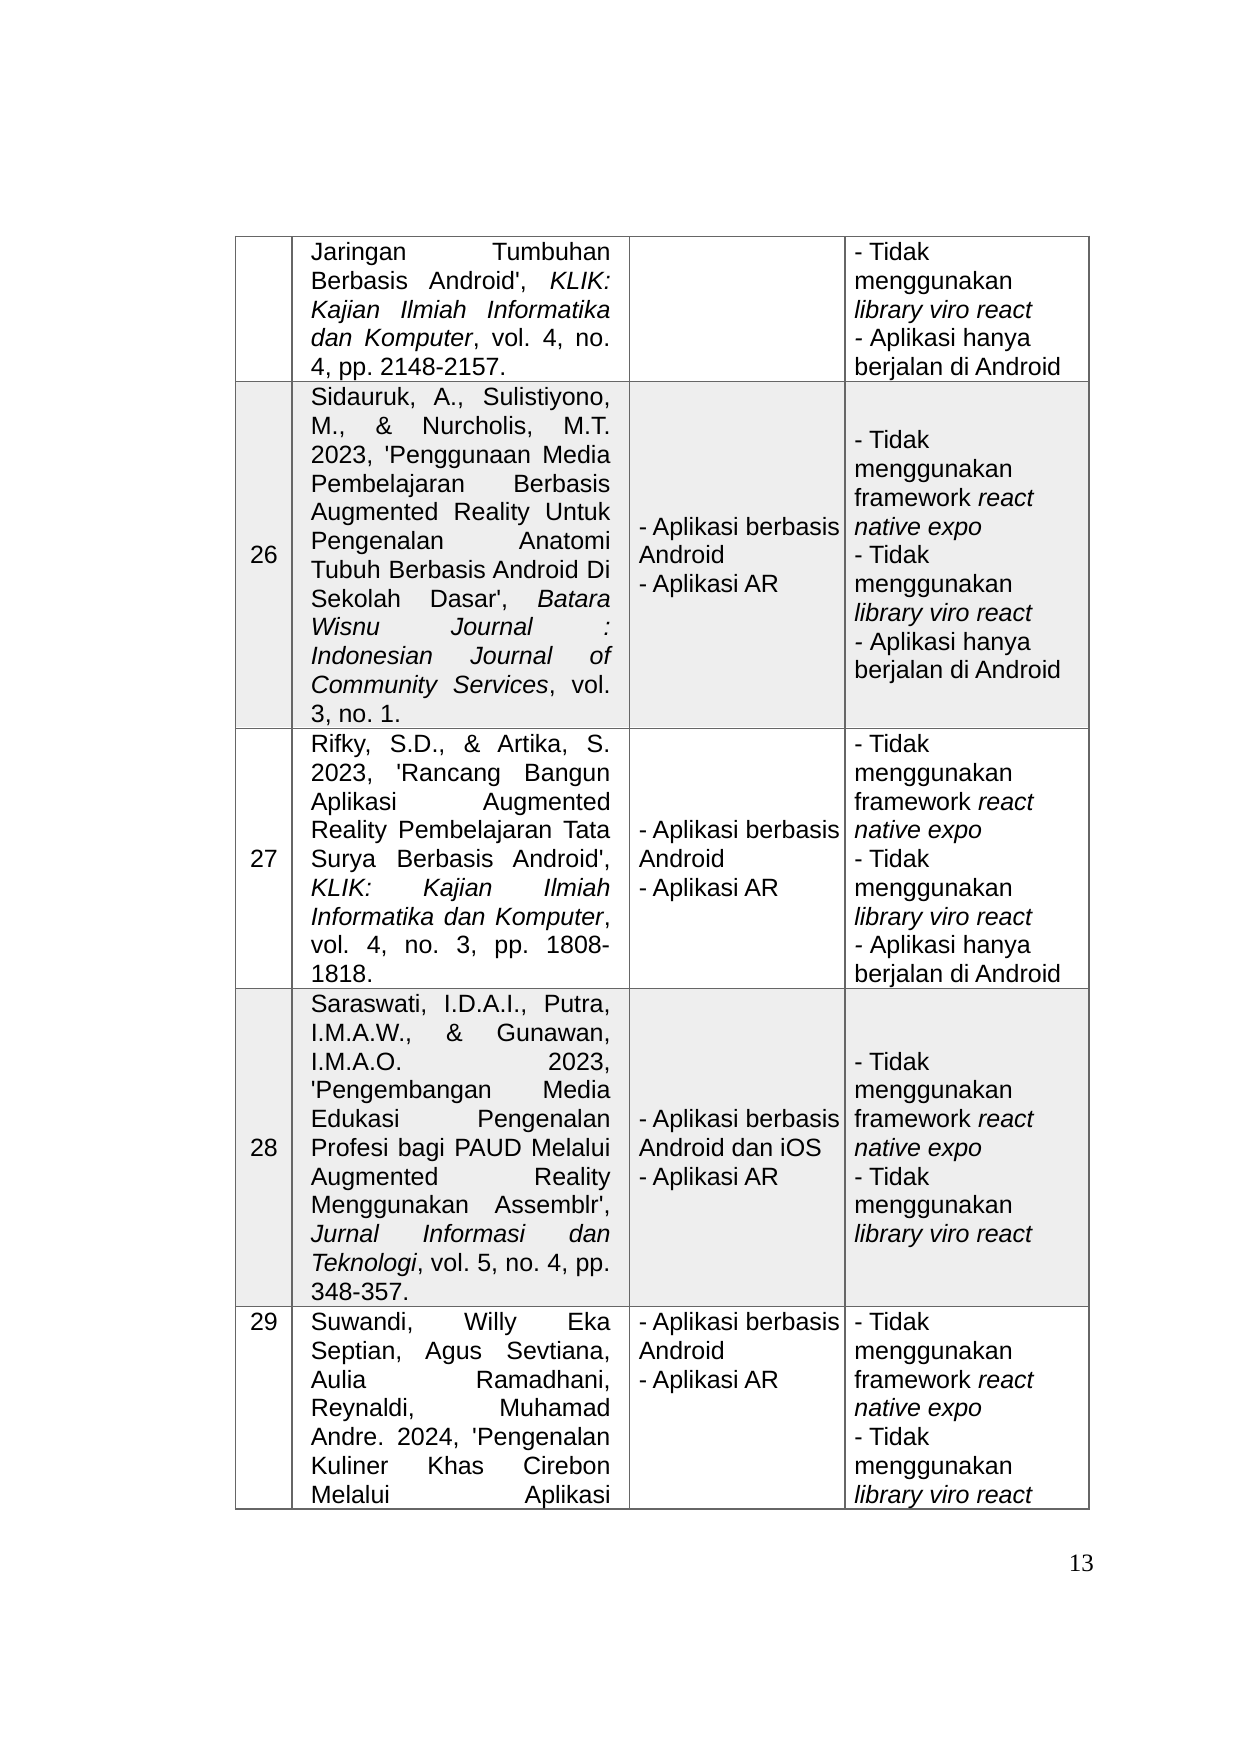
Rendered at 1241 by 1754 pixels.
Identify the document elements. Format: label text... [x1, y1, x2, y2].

table_cell - Aplikasi berbasis Android - Aplikasi AR [630, 382, 844, 727]
table_cell - Aplikasi berbasis Android - Aplikasi AR [630, 729, 844, 988]
table_cell Saraswati, I.D.A.I., Putra, I.M.A.W., & Gunawan, I.M.A.O. 2023, 'Pengembangan Media Edukasi Pengenalan Profesi bagi PAUD Melalui Augmented Reality Menggunakan Assemblr', Jurnal Informasi dan Teknologi, vol. 5, no. 4, pp. 348-357. [293, 989, 629, 1306]
table_cell Rifky, S.D., & Artika, S. 2023, 'Rancang Bangun Aplikasi Augmented Reality Pembelajaran Tata Surya Berbasis Android', KLIK: Kajian Ilmiah Informatika dan Komputer, vol. 4, no. 3, pp. 1808-1818. [293, 729, 629, 988]
table_cell 26 [236, 382, 291, 727]
table_cell - Tidak menggunakan framework react native expo - Tidak menggunakan library viro react - Aplikasi hanya berjalan di Android [846, 382, 1088, 727]
table_cell 28 [236, 989, 291, 1306]
table_cell [630, 237, 844, 381]
table_cell [236, 237, 291, 381]
table_cell - Tidak menggunakan framework react native expo - Tidak menggunakan library viro react [846, 989, 1088, 1306]
table_cell 27 [236, 729, 291, 988]
table_cell Sidauruk, A., Sulistiyono, M., & Nurcholis, M.T. 2023, 'Penggunaan Media Pembelajaran Berbasis Augmented Reality Untuk Pengenalan Anatomi Tubuh Berbasis Android Di Sekolah Dasar', Batara Wisnu Journal : Indonesian Journal of Community Services, vol. 3, no. 1. [293, 382, 629, 727]
table_cell 29 [236, 1307, 291, 1508]
table_cell - Tidak menggunakan library viro react - Aplikasi hanya berjalan di Android [846, 237, 1088, 381]
table_cell - Tidak menggunakan framework react native expo - Tidak menggunakan library viro react - Aplikasi hanya berjalan di Android [846, 729, 1088, 988]
table_cell - Aplikasi berbasis Android dan iOS - Aplikasi AR [630, 989, 844, 1306]
table_cell Jaringan Tumbuhan Berbasis Android', KLIK: Kajian Ilmiah Informatika dan Komputer, vol. 4, no. 4, pp. 2148-2157. [293, 237, 629, 381]
table_cell Suwandi, Willy Eka Septian, Agus Sevtiana, Aulia Ramadhani, Reynaldi, Muhamad Andre. 2024, 'Pengenalan Kuliner Khas Cirebon Melalui Aplikasi [293, 1307, 629, 1508]
table_cell - Aplikasi berbasis Android - Aplikasi AR [630, 1307, 844, 1508]
table_cell - Tidak menggunakan framework react native expo - Tidak menggunakan library viro react [846, 1307, 1088, 1508]
